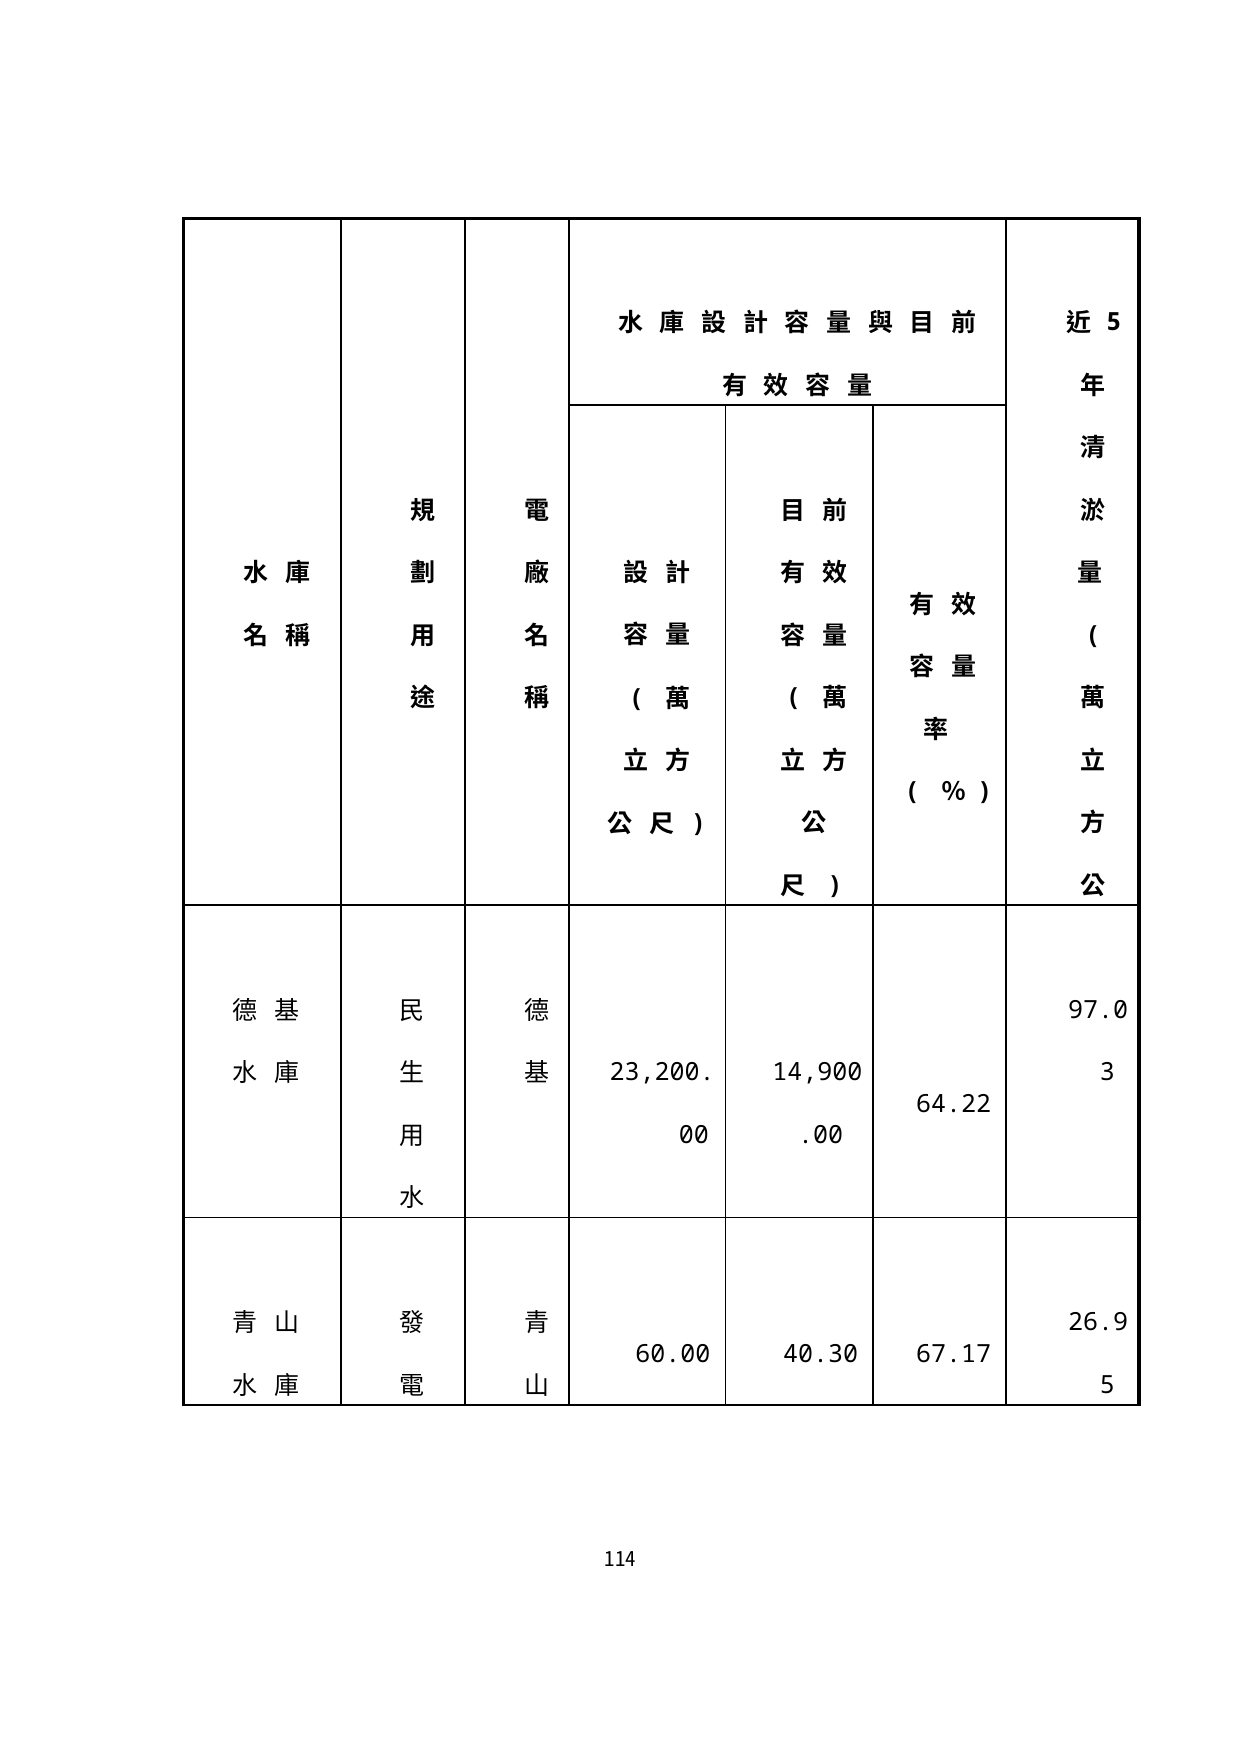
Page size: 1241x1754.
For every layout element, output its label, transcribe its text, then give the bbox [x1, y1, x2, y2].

table_cell 97.03 [1007, 906, 1137, 1217]
table_cell 14,900.00 [726, 906, 872, 1217]
table_header 電廠 名稱 [466, 220, 568, 904]
table_cell 26.95 [1007, 1218, 1137, 1404]
table_cell 67.17 [874, 1218, 1005, 1404]
table_cell 青山 [466, 1218, 568, 1404]
table_cell 德基水庫 [185, 906, 340, 1217]
table_header 水庫名稱 [185, 220, 340, 904]
table_cell 64.22 [874, 906, 1005, 1217]
table_cell 德基 [466, 906, 568, 1217]
table_cell 40.30 [726, 1218, 872, 1404]
table_cell 青山水庫 [185, 1218, 340, 1404]
table_cell 有效容量率(％) [874, 406, 1005, 904]
table_header 水庫設計容量與目前有效容量 [570, 220, 1005, 404]
table_header 近5年清淤量(萬立方公尺) [1007, 220, 1137, 904]
table_cell 23,200.00 [570, 906, 725, 1217]
table_cell 目前有效容量(萬立方公尺) [726, 406, 872, 904]
table_cell 發電 [342, 1218, 464, 1404]
table_cell 60.00 [570, 1218, 725, 1404]
table_header 規劃用途 [342, 220, 464, 904]
table_cell 設計容量 (萬立方公尺) [570, 406, 725, 904]
table_cell 民生用水 [342, 906, 464, 1217]
